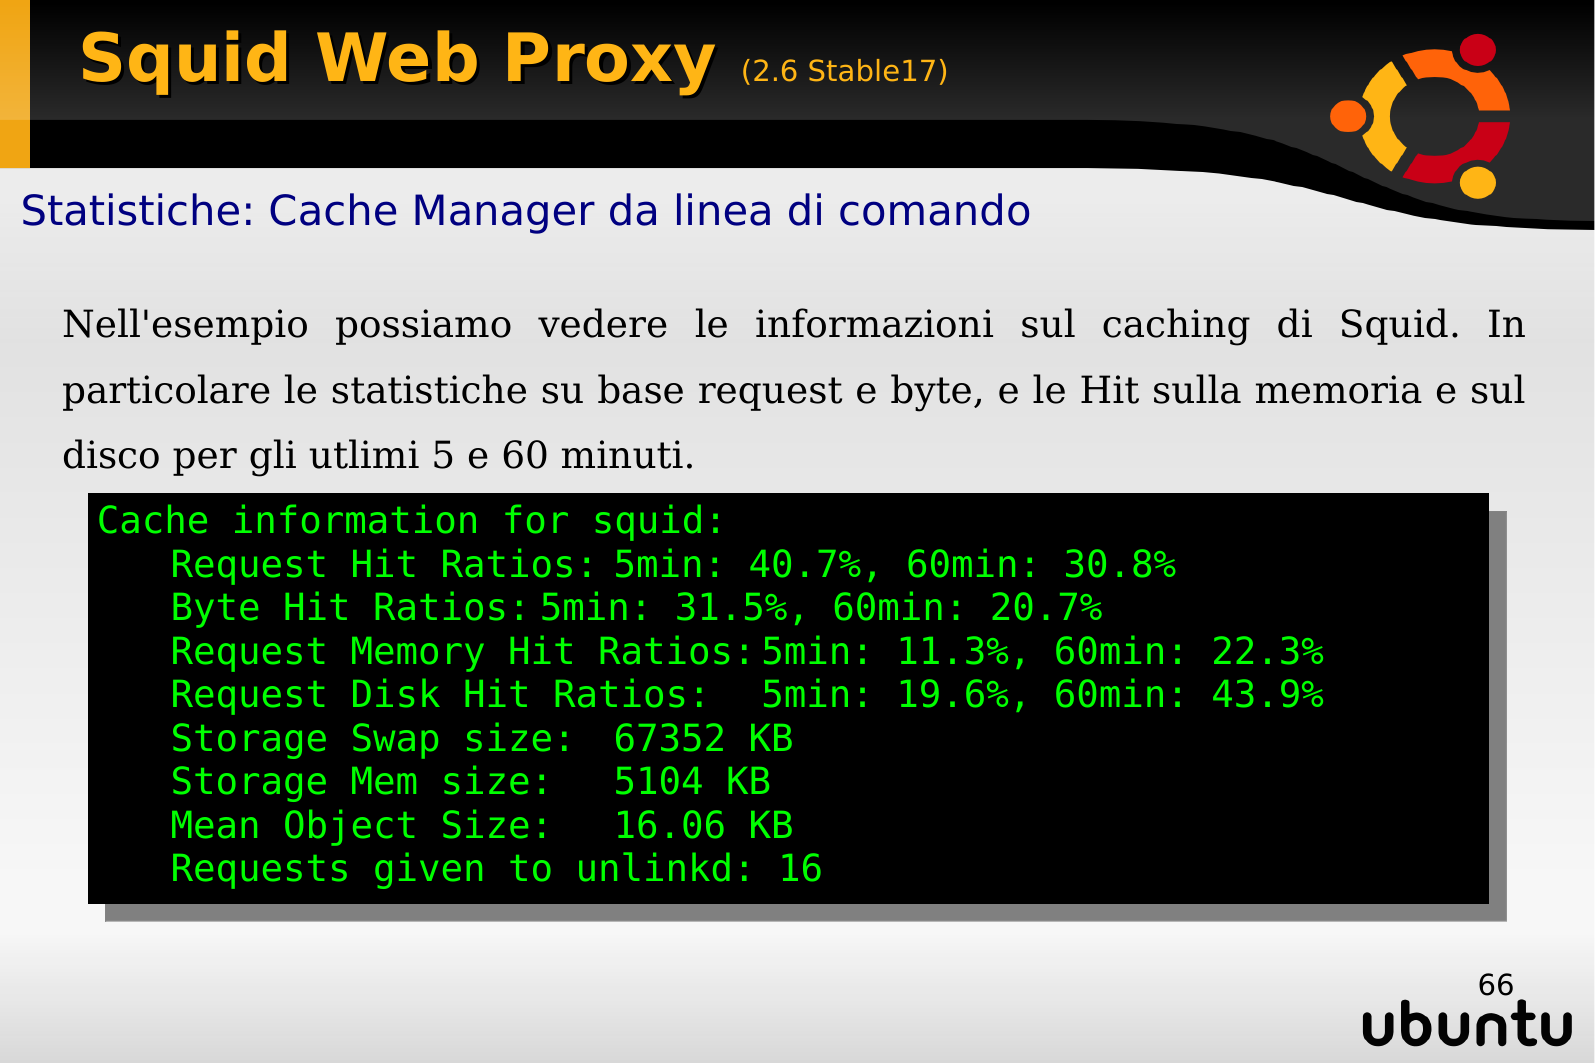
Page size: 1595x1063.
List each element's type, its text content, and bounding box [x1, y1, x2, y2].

text_box [88, 493, 1489, 904]
text_box Squid Web Proxy (2.6 Stable17) [23, 11, 1004, 105]
picture [0, 0, 1595, 1063]
text_box Cache information for squid: Request Hit Ratios: 5min: 40.7%, 60min: 30.8% Byte Hit Ratios: 5min: 31.5%, 60min: 20.7% Request Memory Hit Ratios: 5min: 11.3%, 60min: 22.3% Request Disk Hit Ratios: 5min: 19.6%, 60min: 43.9% Storage Swap size: 67352 KB Storage Mem size: 5104 KB Mean Object Size: 16.06 KB Requests given to unlinkd: 16 [93, 491, 1321, 898]
text_box Statistiche: Cache Manager da linea di comando [17, 178, 1554, 243]
text_box Nell'esempio possiamo vedere le informazioni sul caching di Squid. In particolare le statistiche su base request e byte, e le Hit sulla memoria e sul disco per gli utlimi 5 e 60 minuti. [59, 274, 1536, 1022]
